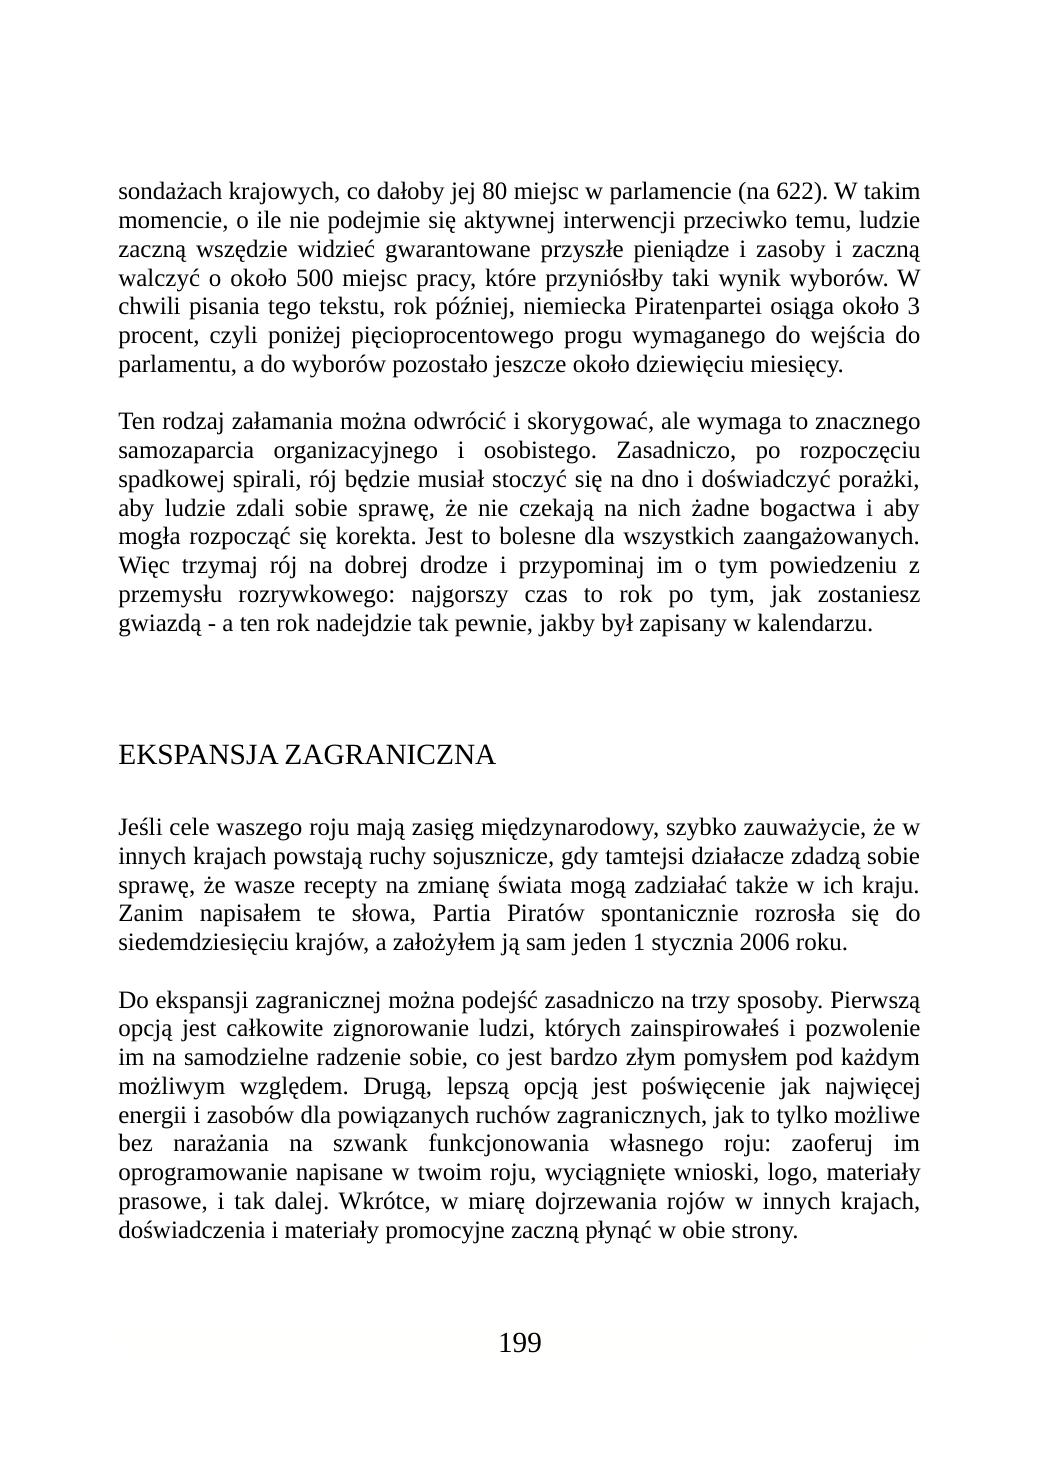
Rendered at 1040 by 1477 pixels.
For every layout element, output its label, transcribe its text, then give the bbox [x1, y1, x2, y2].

text sondażach krajowych, co dałoby jej 80 miejsc w parlamencie (na 622). W takim momencie, o ile nie podejmie się aktywnej interwencji przeciwko temu, ludzie zaczną wszędzie widzieć gwarantowane przyszłe pieniądze i zasoby i zaczną walczyć o około 500 miejsc pracy, które przyniósłby taki wynik wyborów. W chwili pisania tego tekstu, rok później, niemiecka Piratenpartei osiąga około 3 procent, czyli poniżej pięcioprocentowego progu wymaganego do wejścia do parlamentu, a do wyborów pozostało jeszcze około dziewięciu miesięcy. [118, 176, 921, 378]
text Jeśli cele waszego roju mają zasięg międzynarodowy, szybko zauważycie, że w innych krajach powstają ruchy sojusznicze, gdy tamtejsi działacze zdadzą sobie sprawę, że wasze recepty na zmianę świata mogą zadziałać także w ich kraju. Zanim napisałem te słowa, Partia Piratów spontanicznie rozrosła się do siedemdziesięciu krajów, a założyłem ją sam jeden 1 stycznia 2006 roku. [118, 812, 921, 956]
text Do ekspansji zagranicznej można podejść zasadniczo na trzy sposoby. Pierwszą opcją jest całkowite zignorowanie ludzi, których zainspirowałeś i pozwolenie im na samodzielne radzenie sobie, co jest bardzo złym pomysłem pod każdym możliwym względem. Drugą, lepszą opcją jest poświęcenie jak najwięcej energii i zasobów dla powiązanych ruchów zagranicznych, jak to tylko możliwe bez narażania na szwank funkcjonowania własnego roju: zaoferuj im oprogramowanie napisane w twoim roju, wyciągnięte wnioski, logo, materiały prasowe, i tak dalej. Wkrótce, w miarę dojrzewania rojów w innych krajach, doświadczenia i materiały promocyjne zaczną płynąć w obie strony. [118, 985, 921, 1243]
subtitle EKSPANSJA ZAGRANICZNA [118, 737, 921, 771]
text Ten rodzaj załamania można odwrócić i skorygować, ale wymaga to znacznego samozaparcia organizacyjnego i osobistego. Zasadniczo, po rozpoczęciu spadkowej spirali, rój będzie musiał stoczyć się na dno i doświadczyć porażki, aby ludzie zdali sobie sprawę, że nie czekają na nich żadne bogactwa i aby mogła rozpocząć się korekta. Jest to bolesne dla wszystkich zaangażowanych. Więc trzymaj rój na dobrej drodze i przypominaj im o tym powiedzeniu z przemysłu rozrywkowego: najgorszy czas to rok po tym, jak zostaniesz gwiazdą - a ten rok nadejdzie tak pewnie, jakby był zapisany w kalendarzu. [118, 406, 921, 636]
